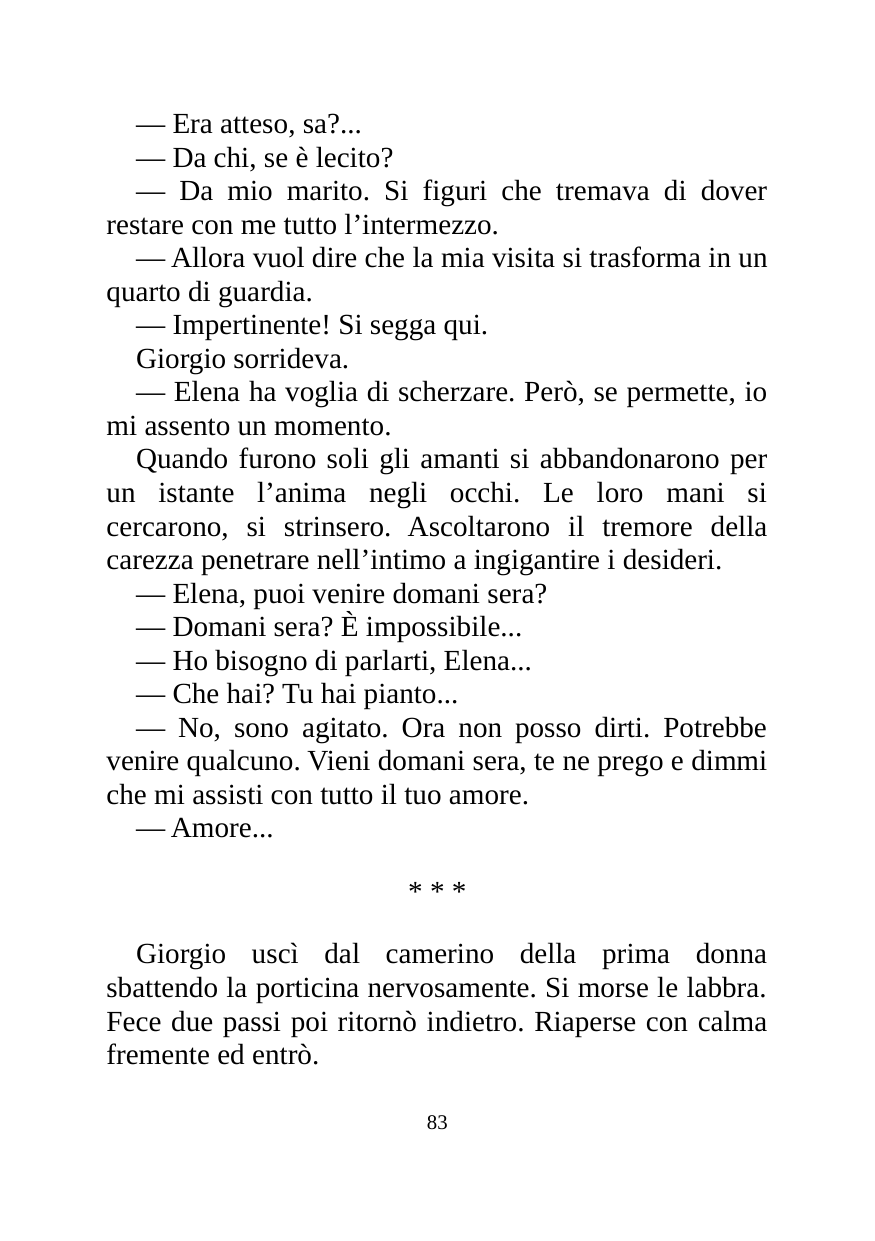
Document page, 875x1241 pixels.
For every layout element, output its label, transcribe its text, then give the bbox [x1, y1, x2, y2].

text — Da chi, se è lecito? [106, 140, 768, 173]
text — Che hai? Tu hai pianto... [106, 676, 768, 710]
text — Elena ha voglia di scherzare. Però, se permette, io mi assento un momento. [106, 374, 768, 442]
text Quando furono soli gli amanti si abbandonarono per un istante l’anima negli occhi. Le loro mani si cercarono, si strinsero. Ascoltarono il tremore della carezza penetrare nell’intimo a ingigantire i desideri. [106, 442, 768, 576]
text — Elena, puoi venire domani sera? [106, 576, 768, 609]
text — Ho bisogno di parlarti, Elena... [106, 643, 768, 676]
text Giorgio uscì dal camerino della prima donna sbattendo la porticina nervosamente. Si morse le labbra. Fece due passi poi ritornò indietro. Riaperse con calma fremente ed entrò. [106, 937, 768, 1071]
text — Allora vuol dire che la mia visita si trasforma in un quarto di guardia. [106, 240, 768, 307]
text * * * [106, 874, 768, 907]
text — No, sono agitato. Ora non posso dirti. Potrebbe venire qualcuno. Vieni domani sera, te ne prego e dimmi che mi assisti con tutto il tuo amore. [106, 710, 768, 811]
text Giorgio sorrideva. [106, 341, 768, 374]
text — Era atteso, sa?... [106, 106, 768, 140]
text — Impertinente! Si segga qui. [106, 307, 768, 341]
text — Da mio marito. Si figuri che tremava di dover restare con me tutto l’intermezzo. [106, 173, 768, 240]
text — Amore... [106, 811, 768, 844]
text — Domani sera? È impossibile... [106, 609, 768, 643]
